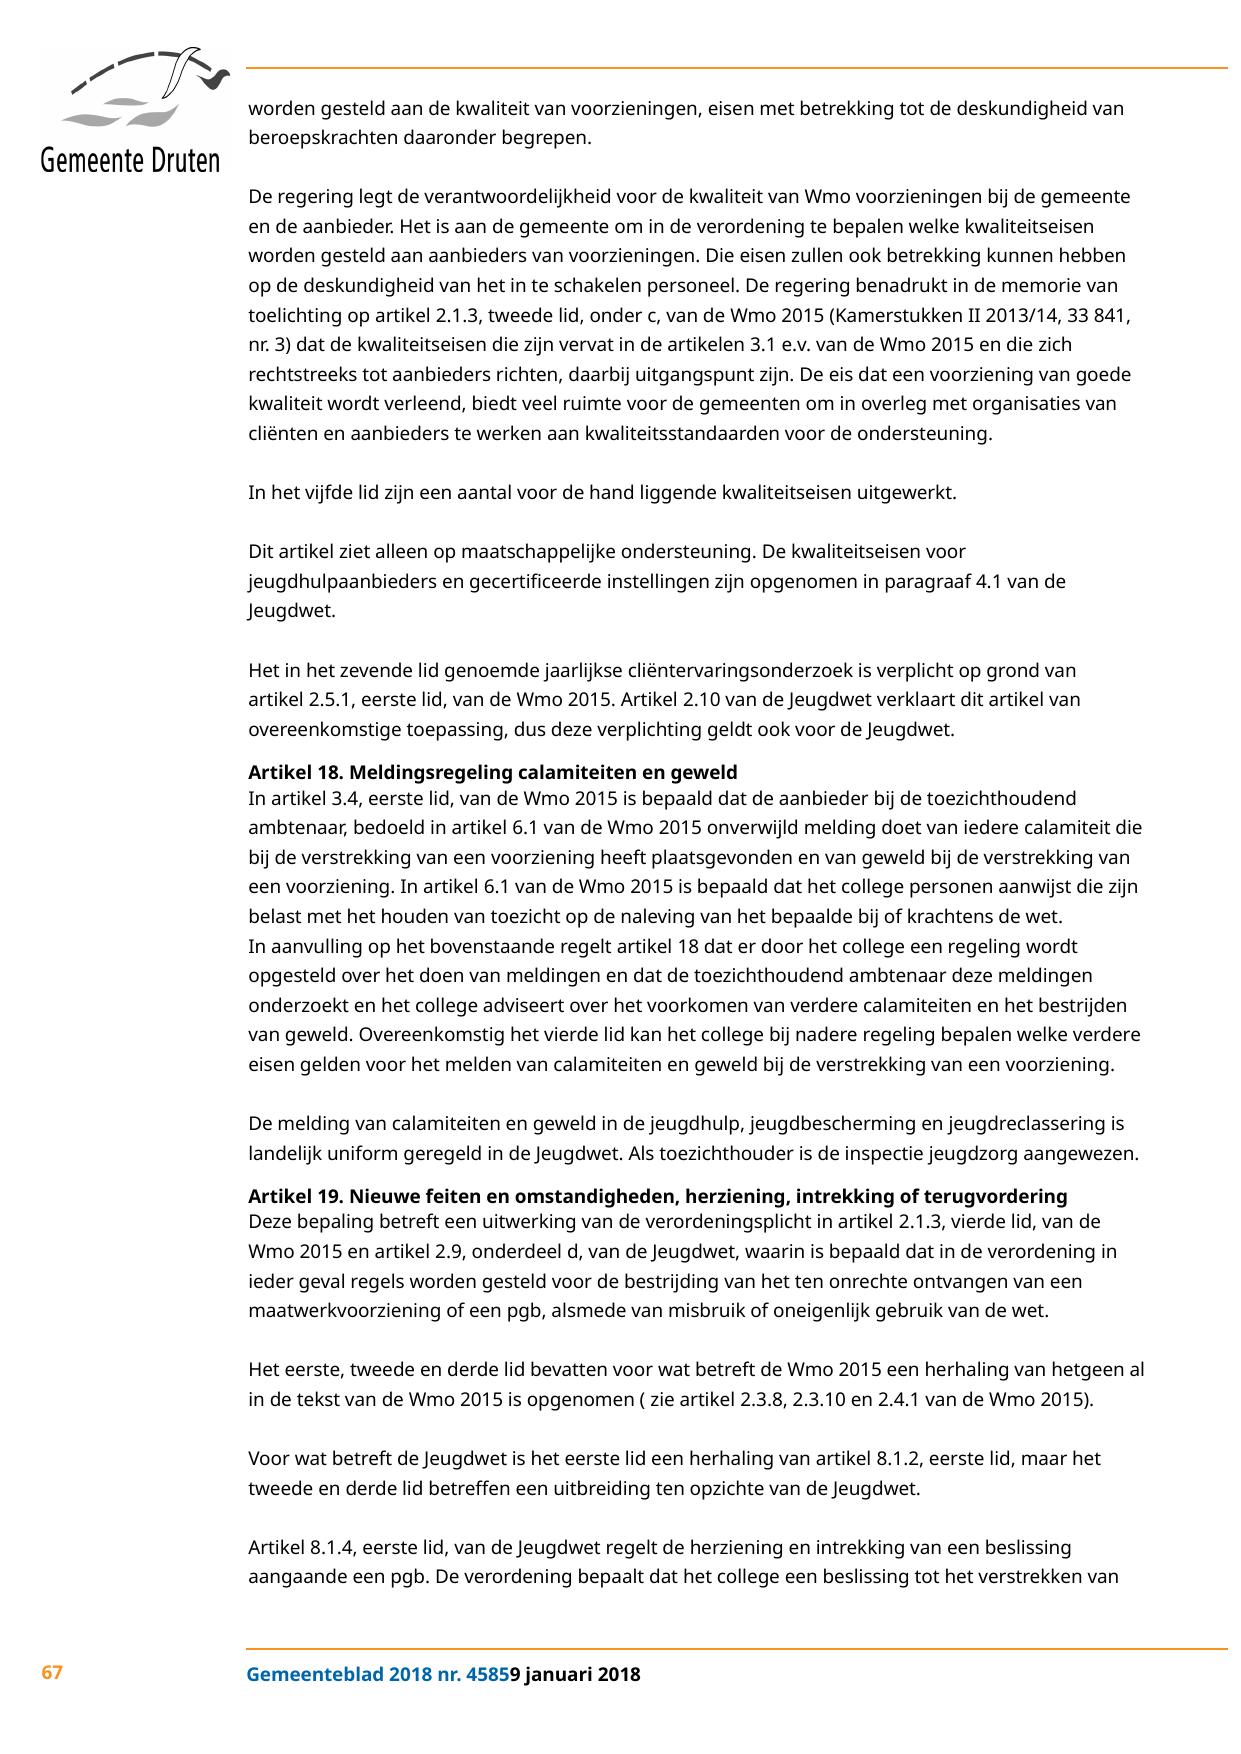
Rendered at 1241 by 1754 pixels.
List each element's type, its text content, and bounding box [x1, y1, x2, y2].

text De melding van calamiteiten en geweld in de jeugdhulp, jeugdbescherming en jeugdreclassering is landelijk uniform geregeld in de Jeugdwet. Als toezichthouder is de inspectie jeugdzorg aangewezen. [248, 1110, 1152, 1166]
text In aanvulling op het bovenstaande regelt artikel 18 dat er door het college een regeling wordt opgesteld over het doen van meldingen en dat de toezichthoudend ambtenaar deze meldingen onderzoekt en het college adviseert over het voorkomen van verdere calamiteiten en het bestrijden van geweld. Overeenkomstig het vierde lid kan het college bij nadere regeling bepalen welke verdere eisen gelden voor het melden van calamiteiten en geweld bij de verstrekking van een voorziening. [248, 933, 1152, 1077]
picture [41, 47, 231, 172]
text De regering legt de verantwoordelijkheid voor de kwaliteit van Wmo voorzieningen bij de gemeente en de aanbieder. Het is aan de gemeente om in de verordening te bepalen welke kwaliteitseisen worden gesteld aan aanbieders van voorzieningen. Die eisen zullen ook betrekking kunnen hebben op de deskundigheid van het in te schakelen personeel. De regering benadrukt in de memorie van toelichting op artikel 2.1.3, tweede lid, onder c, van de Wmo 2015 (Kamerstukken II 2013/14, 33 841, nr. 3) dat de kwaliteitseisen die zijn vervat in de artikelen 3.1 e.v. van de Wmo 2015 en die zich rechtstreeks tot aanbieders richten, daarbij uitgangspunt zijn. De eis dat een voorziening van goede kwaliteit wordt verleend, biedt veel ruimte voor de gemeenten om in overleg met organisaties van cliënten en aanbieders te werken aan kwaliteitsstandaarden voor de ondersteuning. [248, 183, 1152, 446]
text Artikel 18. Meldingsregeling calamiteiten en geweld [248, 759, 1152, 785]
text Voor wat betreft de Jeugdwet is het eerste lid een herhaling van artikel 8.1.2, eerste lid, maar het tweede en derde lid betreffen een uitbreiding ten opzichte van de Jeugdwet. [248, 1445, 1152, 1501]
text Dit artikel ziet alleen op maatschappelijke ondersteuning. De kwaliteitseisen voor jeugdhulpaanbieders en gecertificeerde instellingen zijn opgenomen in paragraaf 4.1 van de Jeugdwet. [248, 538, 1152, 623]
text Deze bepaling betreft een uitwerking van de verordeningsplicht in artikel 2.1.3, vierde lid, van de Wmo 2015 en artikel 2.9, onderdeel d, van de Jeugdwet, waarin is bepaald dat in de verordening in ieder geval regels worden gesteld voor de bestrijding van het ten onrechte ontvangen van een maatwerkvoorziening of een pgb, alsmede van misbruik of oneigenlijk gebruik van de wet. [248, 1209, 1152, 1323]
text In artikel 3.4, eerste lid, van de Wmo 2015 is bepaald dat de aanbieder bij de toezichthoudend ambtenaar, bedoeld in artikel 6.1 van de Wmo 2015 onverwijld melding doet van iedere calamiteit die bij de verstrekking van een voorziening heeft plaatsgevonden en van geweld bij de verstrekking van een voorziening. In artikel 6.1 van de Wmo 2015 is bepaald dat het college personen aanwijst die zijn belast met het houden van toezicht op de naleving van het bepaalde bij of krachtens de wet. [248, 785, 1152, 929]
text Het in het zevende lid genoemde jaarlijkse cliëntervaringsonderzoek is verplicht op grond van artikel 2.5.1, eerste lid, van de Wmo 2015. Artikel 2.10 van de Jeugdwet verklaart dit artikel van overeenkomstige toepassing, dus deze verplichting geldt ook voor de Jeugdwet. [248, 657, 1152, 742]
text Het eerste, tweede en derde lid bevatten voor wat betreft de Wmo 2015 een herhaling van hetgeen al in de tekst van de Wmo 2015 is opgenomen ( zie artikel 2.3.8, 2.3.10 en 2.4.1 van de Wmo 2015). [248, 1357, 1152, 1412]
text Artikel 19. Nieuwe feiten en omstandigheden, herziening, intrekking of terugvordering [248, 1183, 1152, 1209]
text In het vijfde lid zijn een aantal voor de hand liggende kwaliteitseisen uitgewerkt. [248, 479, 1152, 505]
text Artikel 8.1.4, eerste lid, van de Jeugdwet regelt de herziening en intrekking van een beslissing aangaande een pgb. De verordening bepaalt dat het college een beslissing tot het verstrekken van [248, 1534, 1152, 1589]
text worden gesteld aan de kwaliteit van voorzieningen, eisen met betrekking tot de deskundigheid van beroepskrachten daaronder begrepen. [248, 95, 1152, 150]
